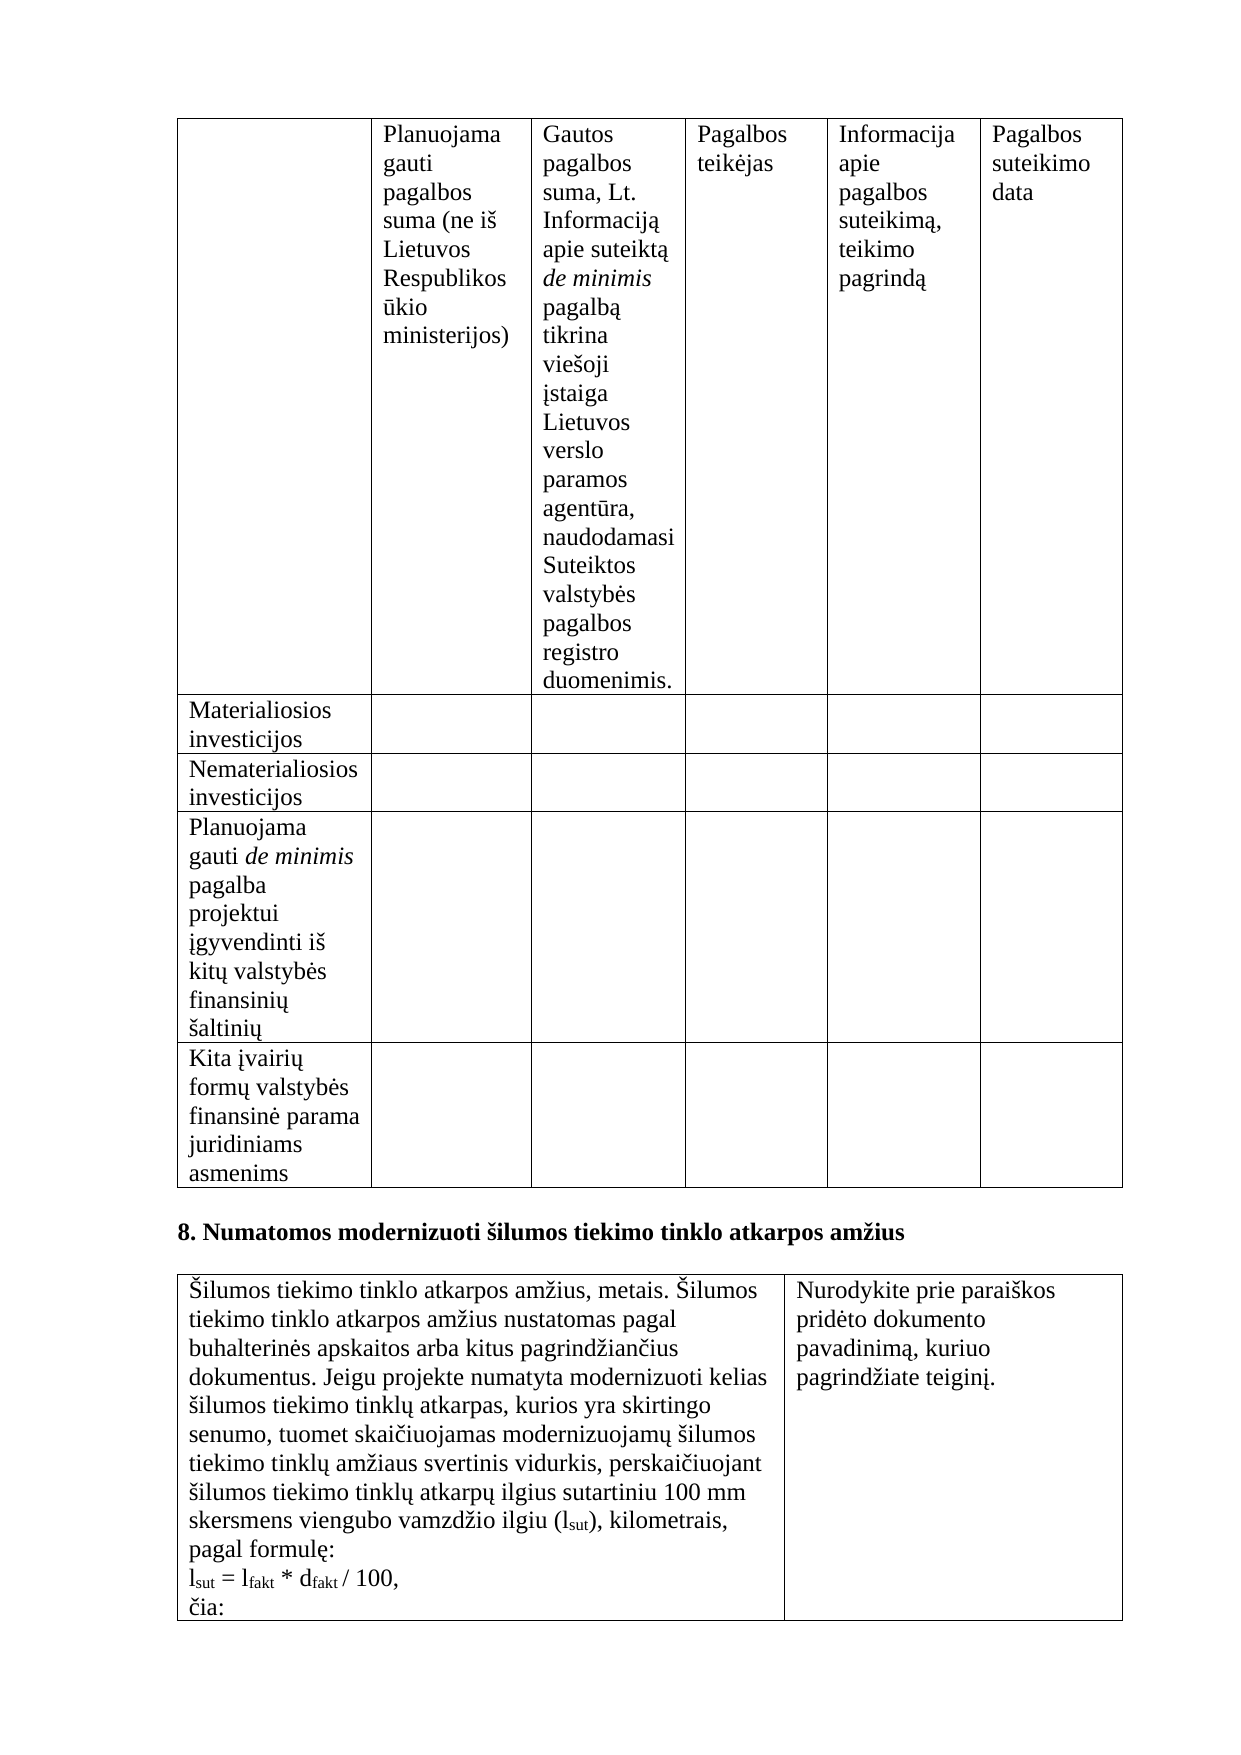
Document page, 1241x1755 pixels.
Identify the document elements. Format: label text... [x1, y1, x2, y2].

table_cell Informacija apie pagalbos suteikimą, teikimo pagrindą [828, 119, 980, 694]
table_cell [532, 1043, 685, 1187]
table_cell [828, 1043, 980, 1187]
table_header Nurodykite prie paraiškos pridėto dokumento pavadinimą, kuriuo pagrindžiate teiginį. [785, 1275, 1122, 1620]
table_cell [981, 695, 1122, 753]
table_cell [686, 1043, 827, 1187]
table_cell Planuojama gauti pagalbos suma (ne iš Lietuvos Respublikos ūkio ministerijos) [372, 119, 531, 694]
table_cell [372, 1043, 531, 1187]
table_cell Planuojama gauti de minimis pagalba projektui įgyvendinti iš kitų valstybės finansinių šaltinių [178, 812, 371, 1042]
table_cell [686, 695, 827, 753]
table_cell [686, 754, 827, 811]
table_cell [178, 119, 371, 694]
table_cell [981, 812, 1122, 1042]
table_cell [828, 812, 980, 1042]
table_cell Pagalbos teikėjas [686, 119, 827, 694]
table_cell [532, 812, 685, 1042]
table_header Šilumos tiekimo tinklo atkarpos amžius, metais. Šilumos tiekimo tinklo atkarpos amžius nustatomas pagal buhalterinės apskaitos arba kitus pagrindžiančius dokumentus. Jeigu projekte numatyta modernizuoti kelias šilumos tiekimo tinklų atkarpas, kurios yra skirtingo senumo, tuomet skaičiuojamas modernizuojamų šilumos tiekimo tinklų amžiaus svertinis vidurkis, perskaičiuojant šilumos tiekimo tinklų atkarpų ilgius sutartiniu 100 mm skersmens viengubo vamzdžio ilgiu (lsut), kilometrais, pagal formulę: lsut = lfakt * dfakt / 100, čia: [178, 1275, 784, 1620]
table_cell [372, 695, 531, 753]
table_cell [828, 695, 980, 753]
table_cell Materialiosios investicijos [178, 695, 371, 753]
table_cell [981, 1043, 1122, 1187]
table_cell Gautos pagalbos suma, Lt. Informaciją apie suteiktą de minimis pagalbą tikrina viešoji įstaiga Lietuvos verslo paramos agentūra, naudodamasi Suteiktos valstybės pagalbos registro duomenimis. [532, 119, 685, 694]
table_cell [686, 812, 827, 1042]
table_cell Pagalbos suteikimo data [981, 119, 1122, 694]
table_cell [532, 754, 685, 811]
table_cell Nematerialiosios investicijos [178, 754, 371, 811]
table_cell [372, 812, 531, 1042]
text 8. Numatomos modernizuoti šilumos tiekimo tinklo atkarpos amžius [177, 1217, 1122, 1246]
table_cell [372, 754, 531, 811]
table_cell Kita įvairių formų valstybės finansinė parama juridiniams asmenims [178, 1043, 371, 1187]
table_cell [981, 754, 1122, 811]
table_cell [828, 754, 980, 811]
table_cell [532, 695, 685, 753]
